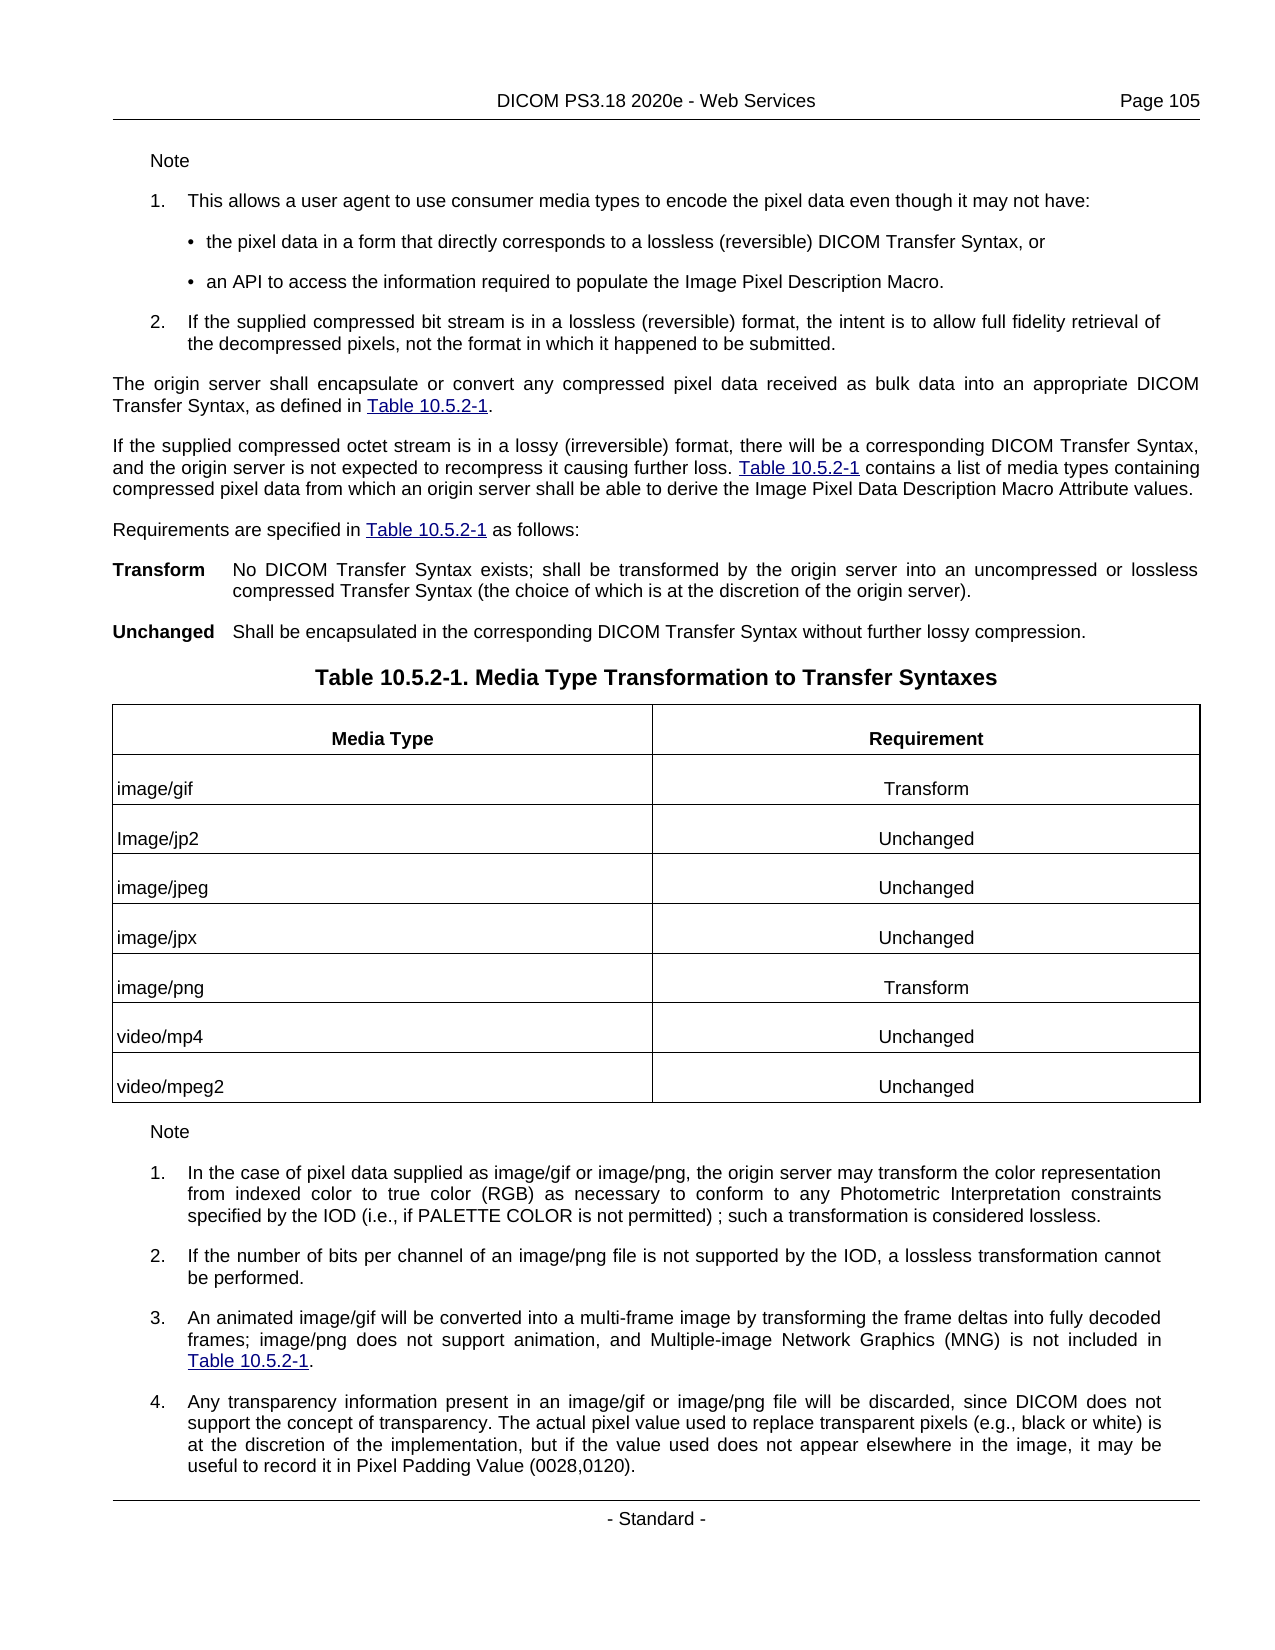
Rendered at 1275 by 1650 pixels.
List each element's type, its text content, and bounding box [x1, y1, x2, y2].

table_cell Image/jp2 [113, 805, 652, 853]
text Note [150, 1121, 1162, 1143]
text 2. If the supplied compressed bit stream is in a lossless (reversible) format, the intent is to allow full fidelity retrieval of the decompressed pixels, not the format in which it happened to be submitted. [150, 311, 1162, 354]
text The origin server shall encapsulate or convert any compressed pixel data received as bulk data into an appropriate DICOM Transfer Syntax, as defined in Table 10.5.2-1. [112, 373, 1200, 416]
text If the supplied compressed octet stream is in a lossy (irreversible) format, there will be a corresponding DICOM Transfer Syntax, and the origin server is not expected to recompress it causing further loss. Table 10.5.2-1 contains a list of media types containing compressed pixel data from which an origin server shall be able to derive the Image Pixel Data Description Macro Attribute values. [112, 435, 1200, 500]
table_cell image/jpx [113, 904, 652, 952]
text 4. Any transparency information present in an image/gif or image/png file will be discarded, since DICOM does not support the concept of transparency. The actual pixel value used to replace transparent pixels (e.g., black or white) is at the discretion of the implementation, but if the value used does not appear elsewhere in the image, it may be useful to record it in Pixel Padding Value (0028,0120). [150, 1390, 1162, 1477]
text Transform No DICOM Transfer Syntax exists; shall be transformed by the origin server into an uncompressed or lossless compressed Transfer Syntax (the choice of which is at the discretion of the origin server). [112, 559, 1200, 602]
text 1. In the case of pixel data supplied as image/gif or image/png, the origin server may transform the color representation from indexed color to true color (RGB) as necessary to conform to any Photometric Interpretation constraints specified by the IOD (i.e., if PALETTE COLOR is not permitted) ; such a transformation is considered lossless. [150, 1162, 1162, 1226]
table_cell Unchanged [653, 805, 1199, 853]
text 3. An animated image/gif will be converted into a multi-frame image by transforming the frame deltas into fully decoded frames; image/png does not support animation, and Multiple-image Network Graphics (MNG) is not included in Table 10.5.2-1. [150, 1307, 1162, 1372]
table_cell image/png [113, 954, 652, 1002]
text Requirements are specified in Table 10.5.2-1 as follows: [112, 518, 1200, 540]
table_cell image/jpeg [113, 854, 652, 903]
table_cell video/mpeg2 [113, 1053, 652, 1102]
table_cell Unchanged [653, 854, 1199, 903]
table_cell Transform [653, 954, 1199, 1002]
table_cell Unchanged [653, 904, 1199, 952]
table_header Media Type [113, 705, 652, 754]
text • the pixel data in a form that directly corresponds to a lossless (reversible) DICOM Transfer Syntax, or [187, 231, 1162, 252]
text Unchanged Shall be encapsulated in the corresponding DICOM Transfer Syntax without further lossy compression. [112, 621, 1200, 642]
table_cell Transform [653, 755, 1199, 803]
text Note [150, 150, 1162, 172]
table_cell Unchanged [653, 1003, 1199, 1052]
table_cell image/gif [113, 755, 652, 803]
text Table 10.5.2-1. Media Type Transformation to Transfer Syntaxes [112, 665, 1200, 691]
table_cell Unchanged [653, 1053, 1199, 1102]
table_header Requirement [653, 705, 1199, 754]
text 2. If the number of bits per channel of an image/png file is not supported by the IOD, a lossless transformation cannot be performed. [150, 1245, 1162, 1288]
text • an API to access the information required to populate the Image Pixel Description Macro. [187, 271, 1162, 292]
text 1. This allows a user agent to use consumer media types to encode the pixel data even though it may not have: [150, 190, 1162, 212]
table_cell video/mp4 [113, 1003, 652, 1052]
